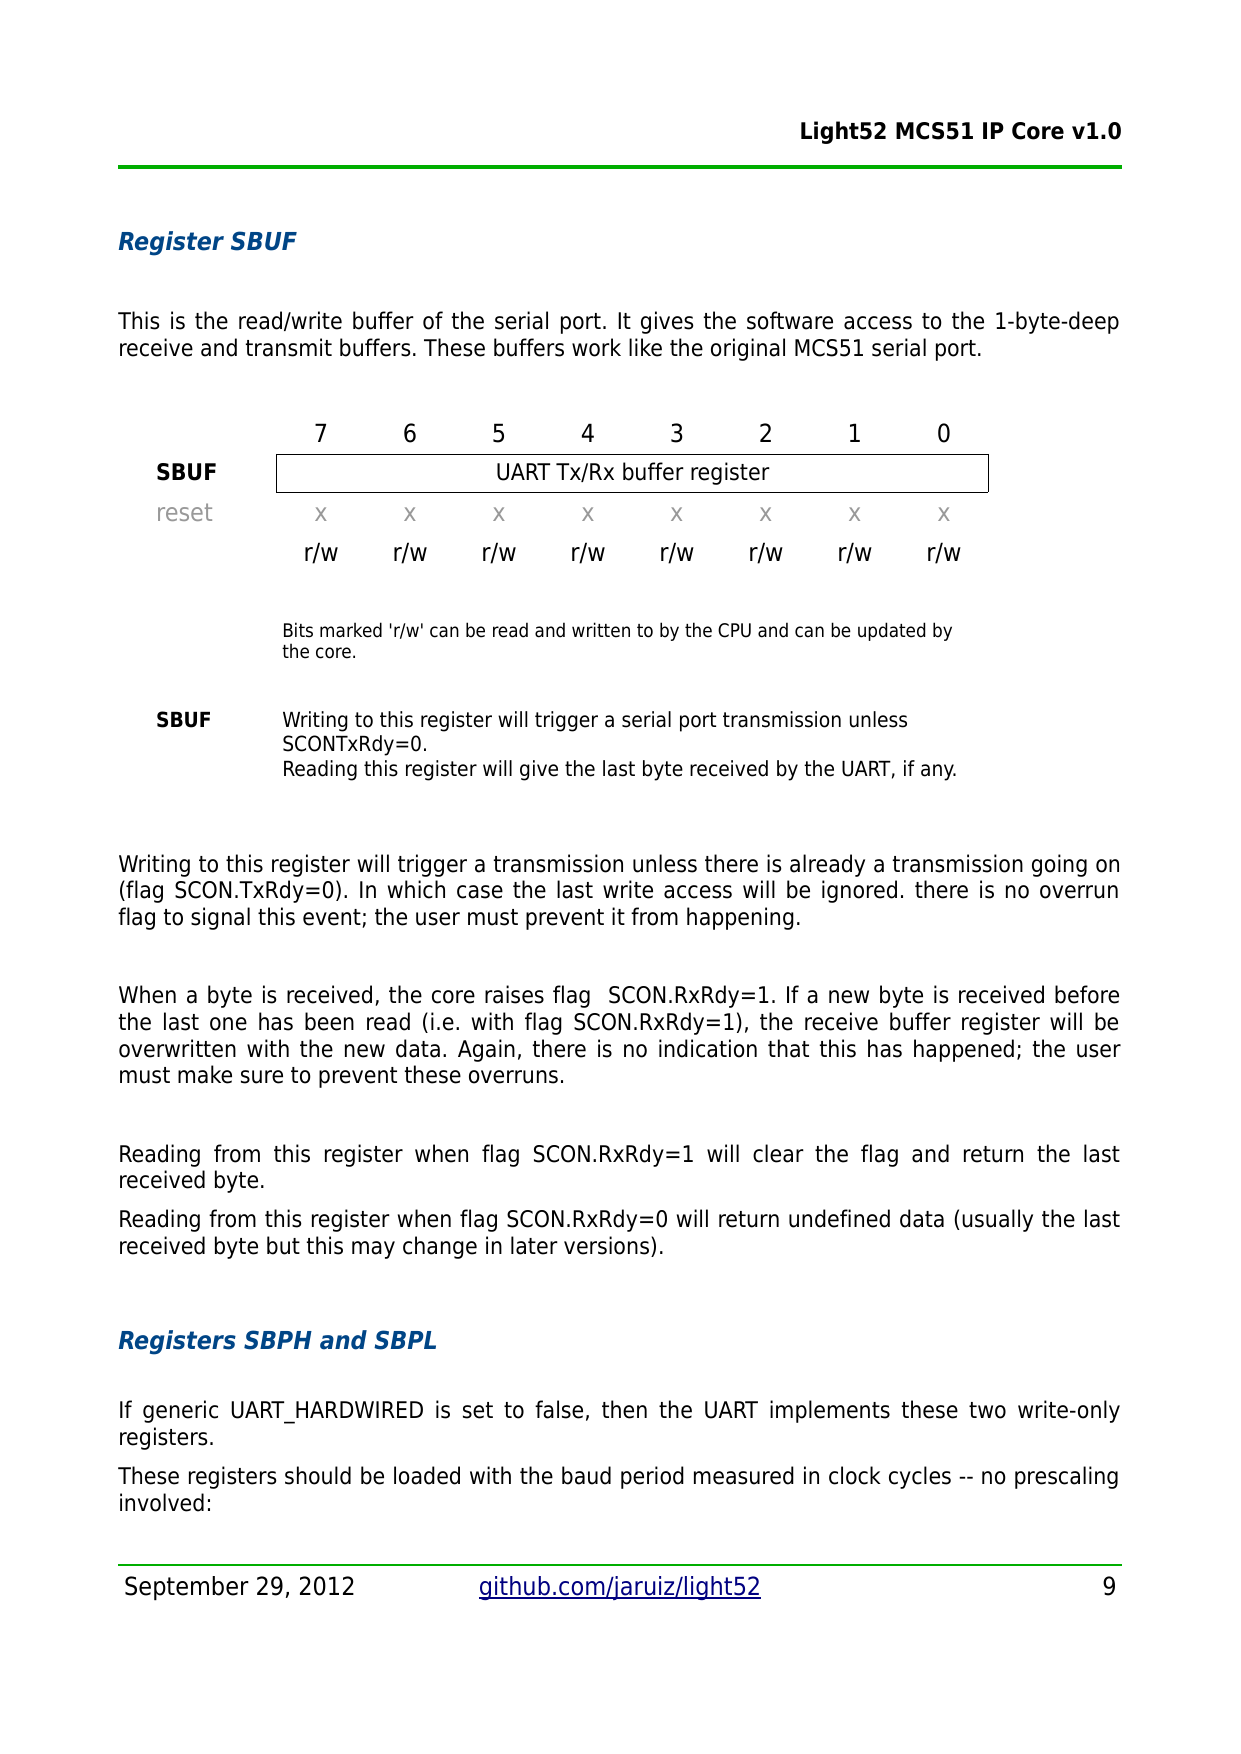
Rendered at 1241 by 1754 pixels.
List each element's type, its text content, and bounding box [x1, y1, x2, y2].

subtitle Register SBUF [118, 227, 1122, 256]
table_cell [276, 573, 988, 614]
table_cell SBUF [150, 703, 276, 787]
table_cell r/w [454, 533, 543, 573]
table_header [150, 413, 276, 454]
table_header 1 [810, 413, 899, 454]
table_cell r/w [899, 533, 988, 573]
text These registers should be loaded with the baud period measured in clock cycles -- no prescaling involved: [118, 1463, 1122, 1516]
table_cell [150, 614, 276, 669]
table_cell [150, 669, 276, 702]
text If generic UART_HARDWIRED is set to false, then the UART implements these two write-only registers. [118, 1397, 1122, 1451]
text This is the read/write buffer of the serial port. It gives the software access to the 1-byte-deep receive and transmit buffers. These buffers work like the original MCS51 serial port. [118, 308, 1122, 361]
table_cell UART Tx/Rx buffer register [277, 455, 988, 492]
table_cell x [810, 493, 899, 533]
table_cell SBUF [150, 454, 276, 492]
table_header 4 [543, 413, 632, 454]
table_cell x [721, 493, 810, 533]
text Reading from this register when flag SCON.RxRdy=1 will clear the flag and return the last received byte. [118, 1141, 1122, 1194]
table_header 5 [454, 413, 543, 454]
table_cell [276, 669, 988, 702]
table_cell r/w [721, 533, 810, 573]
table_header 6 [365, 413, 454, 454]
text Reading from this register when flag SCON.RxRdy=0 will return undefined data (usually the last received byte but this may change in later versions). [118, 1207, 1122, 1260]
table_cell r/w [365, 533, 454, 573]
table_cell [150, 573, 276, 614]
table_header 0 [899, 413, 988, 454]
table_header 7 [276, 413, 365, 454]
text When a byte is received, the core raises flag SCON.RxRdy=1. If a new byte is received before the last one has been read (i.e. with flag SCON.RxRdy=1), the receive buffer register will be overwritten with the new data. Again, there is no indication that this has happened; the user must make sure to prevent these overruns. [118, 982, 1122, 1089]
table_cell reset [150, 492, 276, 533]
table_cell x [543, 493, 632, 533]
table_cell x [276, 493, 365, 533]
table_cell r/w [632, 533, 721, 573]
subtitle Registers SBPH and SBPL [118, 1327, 1122, 1356]
text Writing to this register will trigger a transmission unless there is already a transmission going on (flag SCON.TxRdy=0). In which case the last write access will be ignored. there is no overrun flag to signal this event; the user must prevent it from happening. [118, 851, 1122, 931]
table_header 2 [721, 413, 810, 454]
table_cell r/w [543, 533, 632, 573]
table_cell r/w [276, 533, 365, 573]
table_cell x [454, 493, 543, 533]
table_cell x [632, 493, 721, 533]
table_cell r/w [810, 533, 899, 573]
table_cell Bits marked 'r/w' can be read and written to by the CPU and can be updated by the core. [276, 614, 988, 669]
table_cell Writing to this register will trigger a serial port transmission unless SCONTxRdy=0. Reading this register will give the last byte received by the UART, if any. [276, 703, 988, 787]
table_cell x [899, 493, 988, 533]
table_cell [150, 533, 276, 573]
table_cell x [365, 493, 454, 533]
table_header 3 [632, 413, 721, 454]
